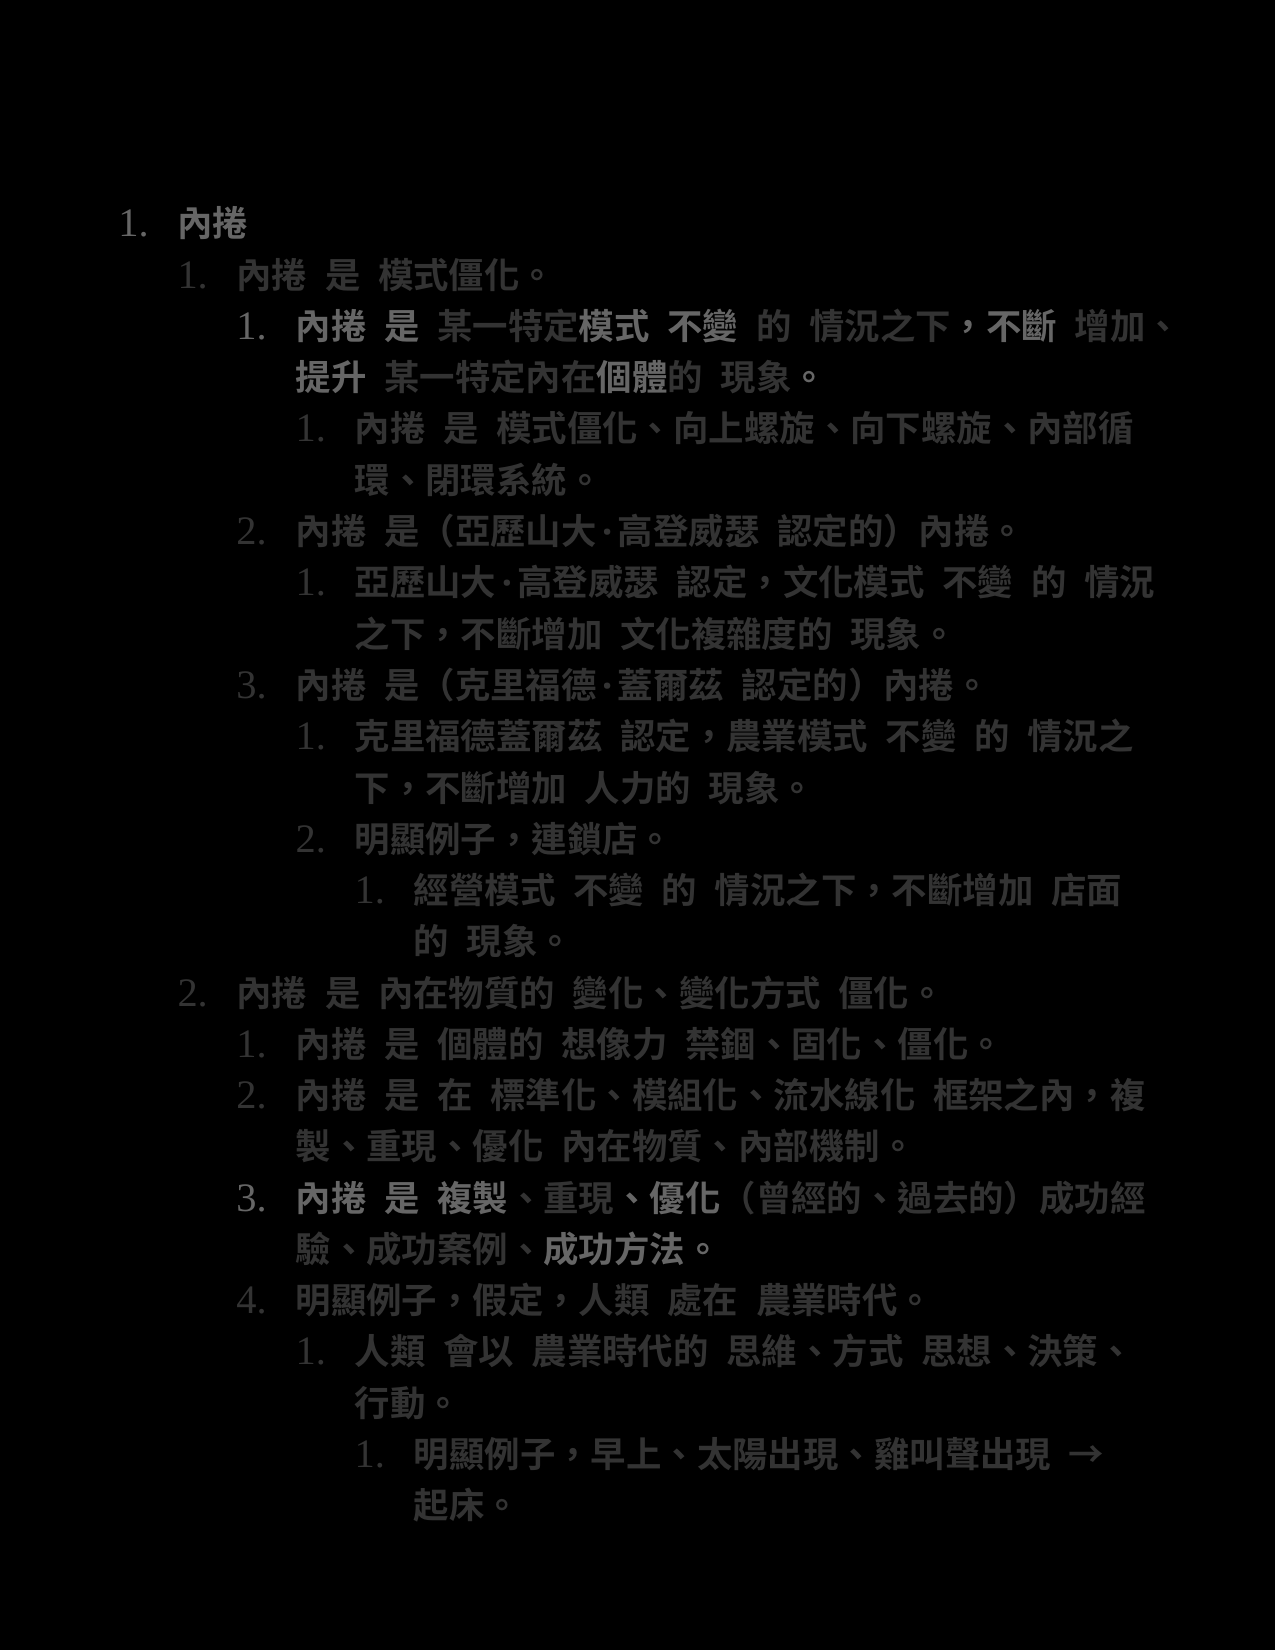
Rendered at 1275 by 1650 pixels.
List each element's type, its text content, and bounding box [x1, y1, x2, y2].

list 經營模式 不變 的 情況之下，不斷增加 店面的 現象。 [354, 862, 1157, 965]
list 內捲 [118, 196, 1157, 247]
list 內捲 是 在 標準化、模組化、流水線化 框架之內，複製、重現、優化 內在物質、內部機制。 [236, 1067, 1157, 1170]
list 內捲 是 模式僵化、向上螺旋、向下螺旋、內部循環、閉環系統。 [295, 401, 1157, 503]
list 亞歷山大·高登威瑟 認定，文化模式 不變 的 情況之下，不斷增加 文化複雜度的 現象。 [295, 555, 1157, 657]
list 明顯例子，連鎖店。 [295, 811, 1157, 862]
list 內捲 是 模式僵化。 [177, 247, 1157, 298]
list 明顯例子，早上、太陽出現、雞叫聲出現 → 起床。 [354, 1426, 1157, 1529]
list 內捲 是 複製、重現、優化（曾經的、過去的）成功經驗、成功案例、成功方法。 [236, 1170, 1157, 1272]
list 明顯例子，假定，人類 處在 農業時代。 [236, 1272, 1157, 1324]
list 克里福德蓋爾茲 認定，農業模式 不變 的 情況之下，不斷增加 人力的 現象。 [295, 709, 1157, 811]
list 內捲 是 內在物質的 變化、變化方式 僵化。 [177, 965, 1157, 1016]
list 人類 會以 農業時代的 思維、方式 思想、決策、行動。 [295, 1324, 1157, 1426]
list 內捲 是 個體的 想像力 禁錮、固化、僵化。 [236, 1016, 1157, 1067]
list 內捲 是（亞歷山大·高登威瑟 認定的）內捲。 [236, 503, 1157, 555]
list 內捲 是 某一特定模式 不變 的 情況之下，不斷 增加、提升 某一特定內在個體的 現象。 [236, 298, 1157, 401]
list 內捲 是（克里福德·蓋爾茲 認定的）內捲。 [236, 657, 1157, 709]
